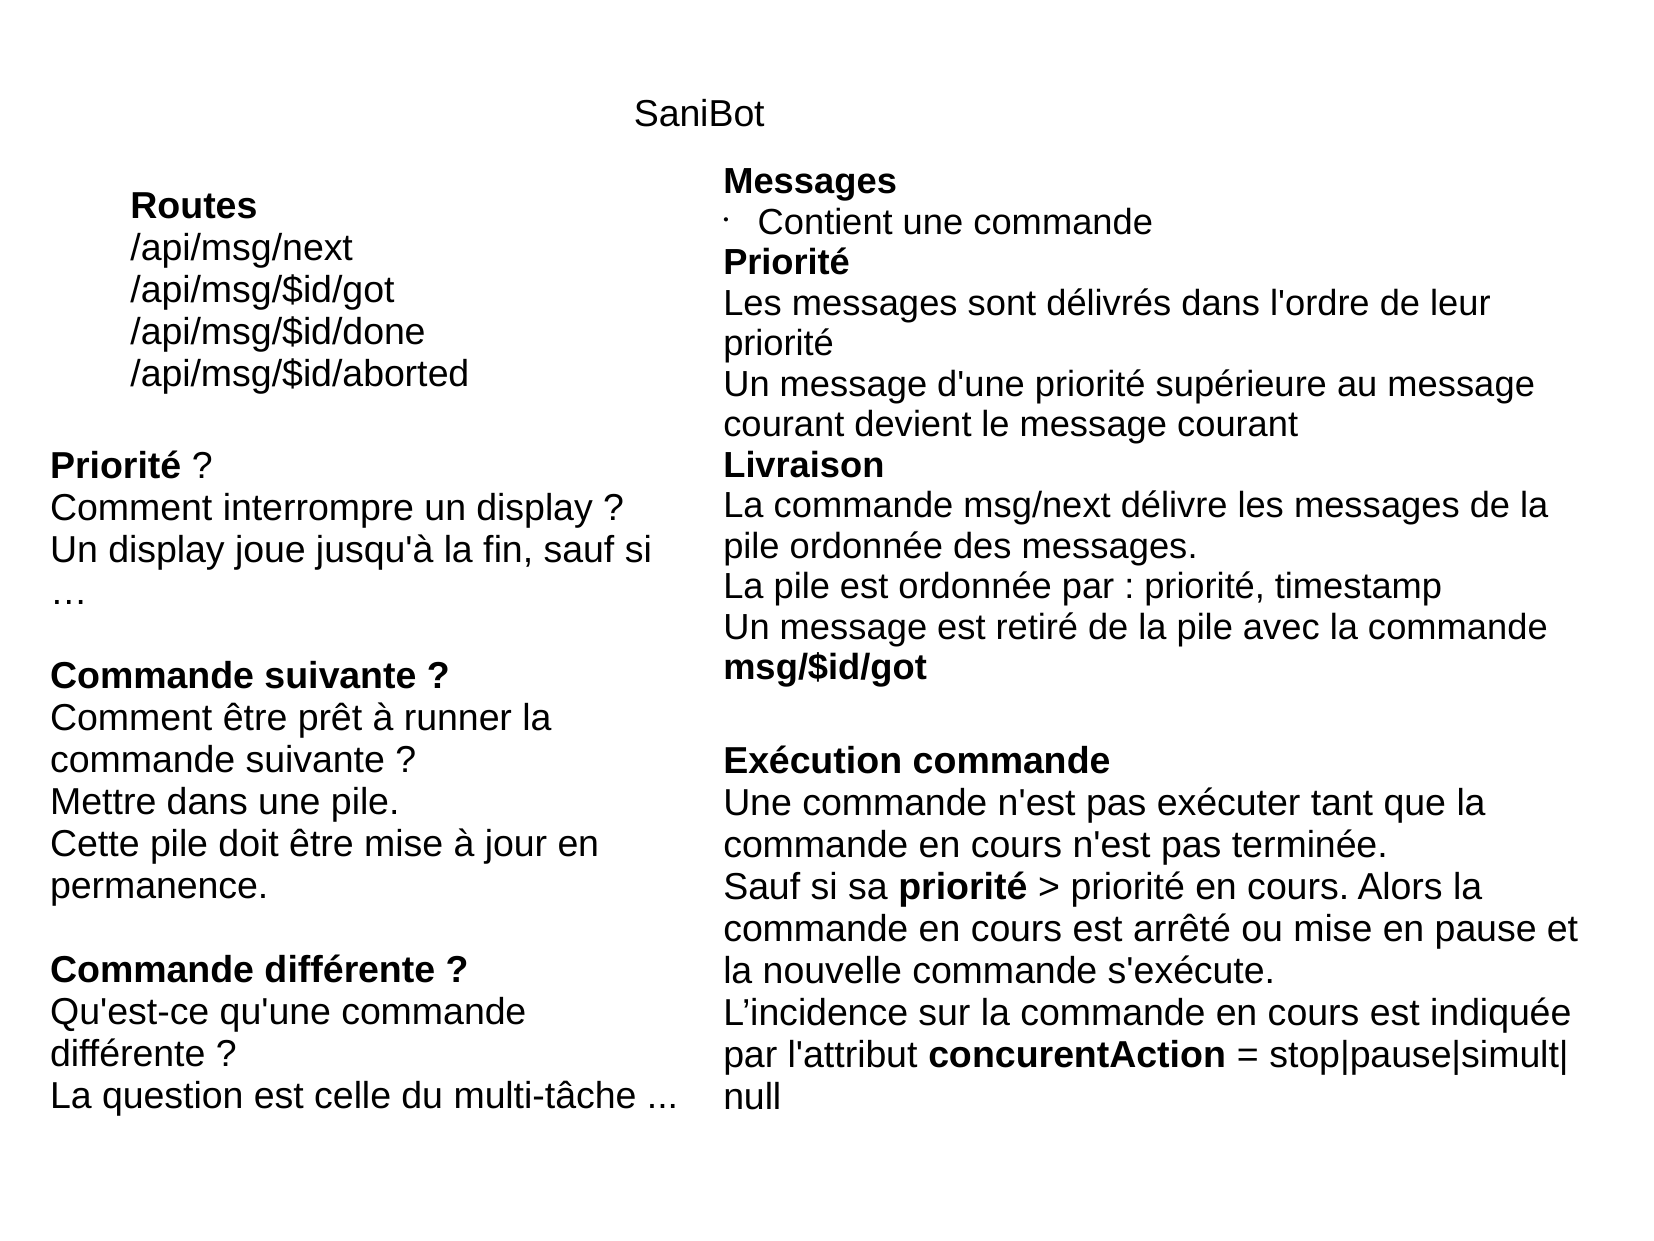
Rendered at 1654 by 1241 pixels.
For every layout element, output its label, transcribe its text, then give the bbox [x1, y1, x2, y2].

text_box Messages Contient une commande Priorité Les messages sont délivrés dans l'ordre de leur priorité Un message d'une priorité supérieure au message courant devient le message courant Livraison La commande msg/next délivre les messages de la pile ordonnée des messages. La pile est ordonnée par : priorité, timestamp Un message est retiré de la pile avec la commande msg/$id/got [708, 153, 1607, 697]
text_box Exécution commande Une commande n'est pas exécuter tant que la commande en cours n'est pas terminée. Sauf si sa priorité > priorité en cours. Alors la commande en cours est arrêté ou mise en pause et la nouvelle commande s'exécute. L’incidence sur la commande en cours est indiquée par l'attribut concurentAction = stop|pause|simult|null [708, 732, 1619, 1186]
text_box Routes /api/msg/next /api/msg/$id/got /api/msg/$id/done /api/msg/$id/aborted [115, 176, 485, 402]
text_box Priorité ? Comment interrompre un display ? Un display joue jusqu'à la fin, sauf si … Commande suivante ? Comment être prêt à runner la commande suivante ? Mettre dans une pile. Cette pile doit être mise à jour en permanence. Commande différente ? Qu'est-ce qu'une commande différente ? La question est celle du multi-tâche ... [35, 437, 710, 1158]
text_box SaniBot [618, 84, 780, 142]
